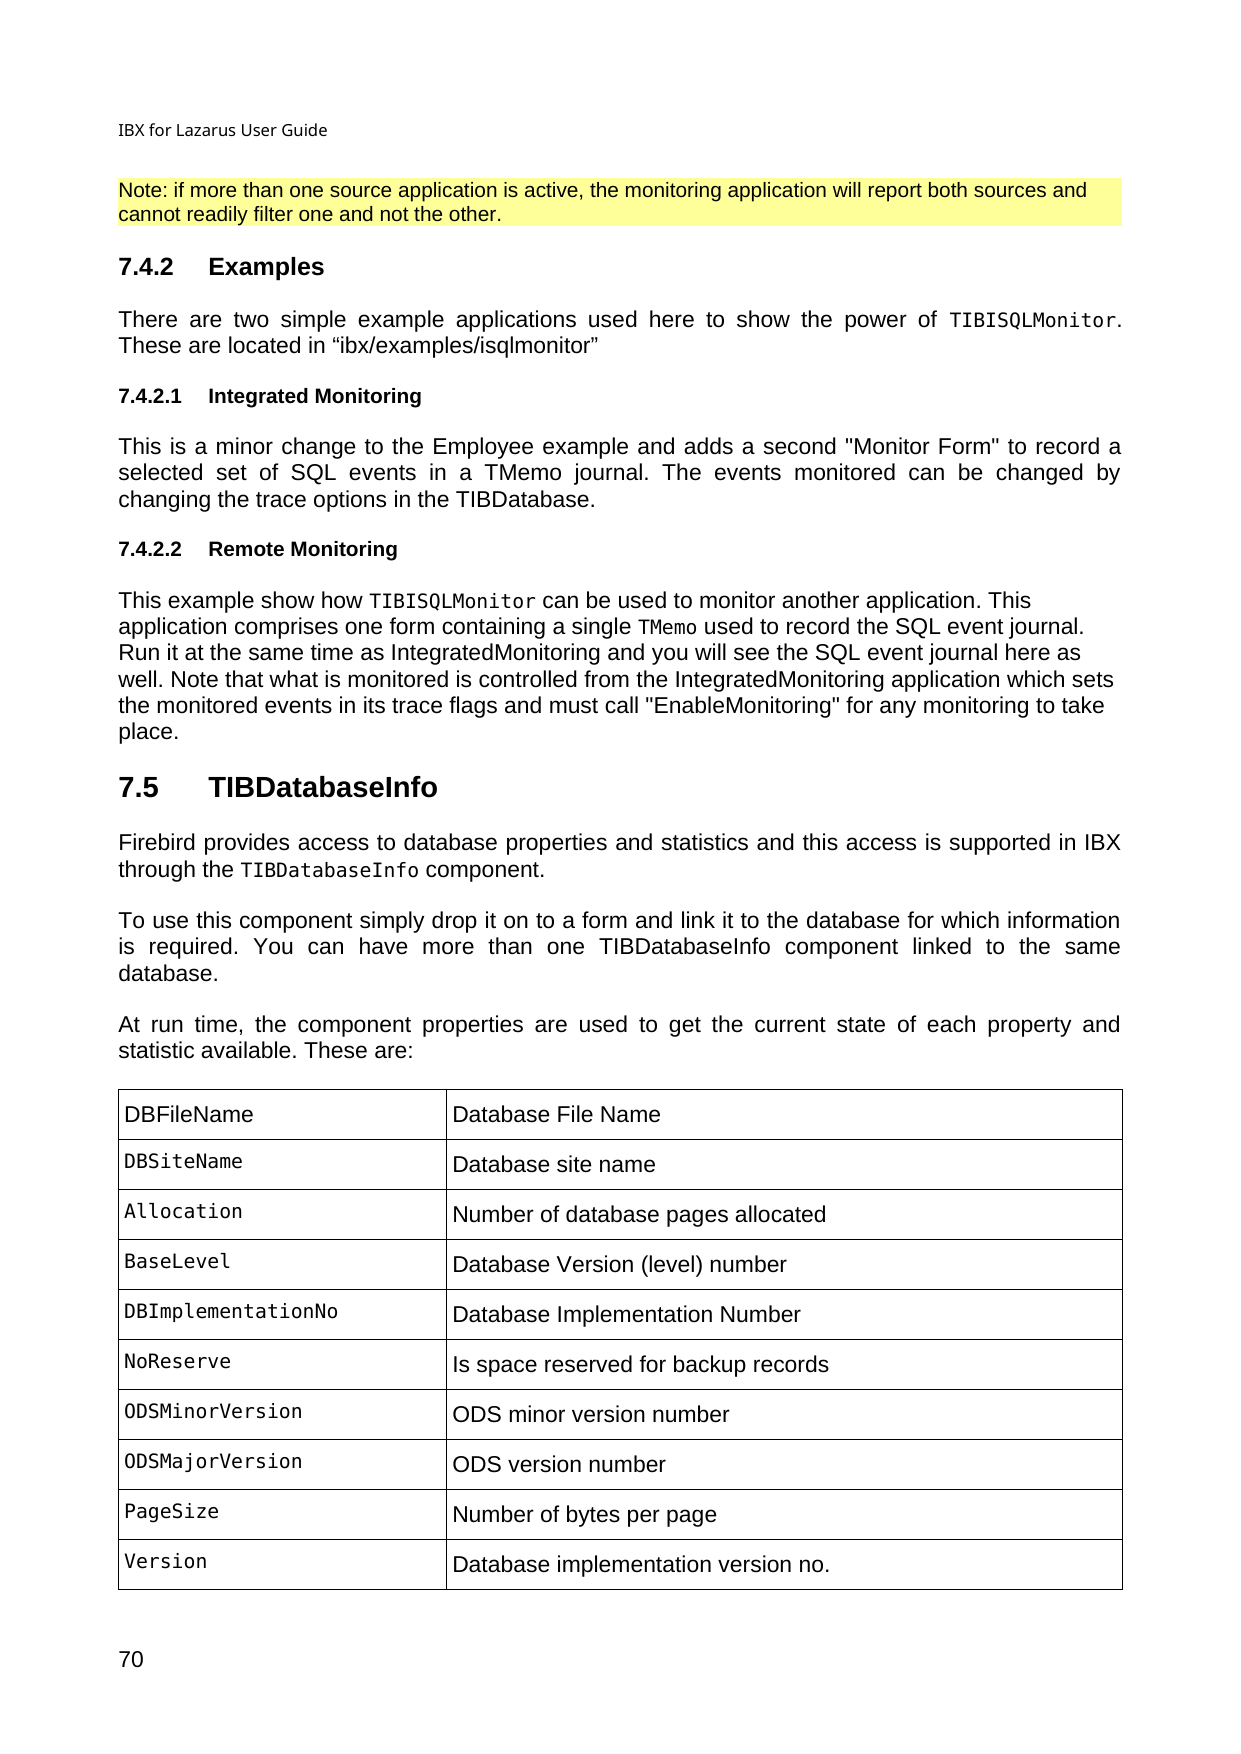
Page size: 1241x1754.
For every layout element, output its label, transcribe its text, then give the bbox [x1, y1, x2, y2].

table_header DBFileName [119, 1090, 446, 1139]
table_cell PageSize [119, 1490, 446, 1539]
text At run time, the component properties are used to get the current state of each property and statistic available. These are: [118, 1011, 1122, 1064]
table_cell Version [119, 1540, 446, 1589]
table_cell ODSMajorVersion [119, 1440, 446, 1489]
text There are two simple example applications used here to show the power of TIBISQLMonitor. These are located in “ibx/examples/isqlmonitor” [118, 306, 1122, 358]
subtitle Remote Monitoring [118, 537, 1122, 561]
table_header Database File Name [447, 1090, 1122, 1139]
table_cell DBSiteName [119, 1140, 446, 1189]
subtitle Examples [118, 252, 1122, 280]
table_cell BaseLevel [119, 1240, 446, 1289]
text Note: if more than one source application is active, the monitoring application will report both sources and cannot readily filter one and not the other. [118, 178, 1122, 226]
table_cell Database Implementation Number [447, 1290, 1122, 1339]
table_cell Allocation [119, 1190, 446, 1239]
table_cell DBImplementationNo [119, 1290, 446, 1339]
table_cell ODSMinorVersion [119, 1390, 446, 1439]
table_cell NoReserve [119, 1340, 446, 1389]
text This is a minor change to the Employee example and adds a second "Monitor Form" to record a selected set of SQL events in a TMemo journal. The events monitored can be changed by changing the trace options in the TIBDatabase. [118, 433, 1122, 512]
table_cell ODS version number [447, 1440, 1122, 1489]
table_cell Is space reserved for backup records [447, 1340, 1122, 1389]
text This example show how TIBISQLMonitor can be used to monitor another application. This application comprises one form containing a single TMemo used to record the SQL event journal. Run it at the same time as IntegratedMonitoring and you will see the SQL event journal here as well. Note that what is monitored is controlled from the IntegratedMonitoring application which sets the monitored events in its trace flags and must call "EnableMonitoring" for any monitoring to take place. [118, 587, 1122, 745]
table_cell Database Version (level) number [447, 1240, 1122, 1289]
table_cell Database site name [447, 1140, 1122, 1189]
subtitle TIBDatabaseInfo [118, 770, 1122, 804]
table_cell Number of database pages allocated [447, 1190, 1122, 1239]
subtitle Integrated Monitoring [118, 383, 1122, 407]
table_cell Number of bytes per page [447, 1490, 1122, 1539]
table_cell ODS minor version number [447, 1390, 1122, 1439]
text To use this component simply drop it on to a form and link it to the database for which information is required. You can have more than one TIBDatabaseInfo component linked to the same database. [118, 907, 1122, 986]
text Firebird provides access to database properties and statistics and this access is supported in IBX through the TIBDatabaseInfo component. [118, 829, 1122, 882]
table_cell Database implementation version no. [447, 1540, 1122, 1589]
